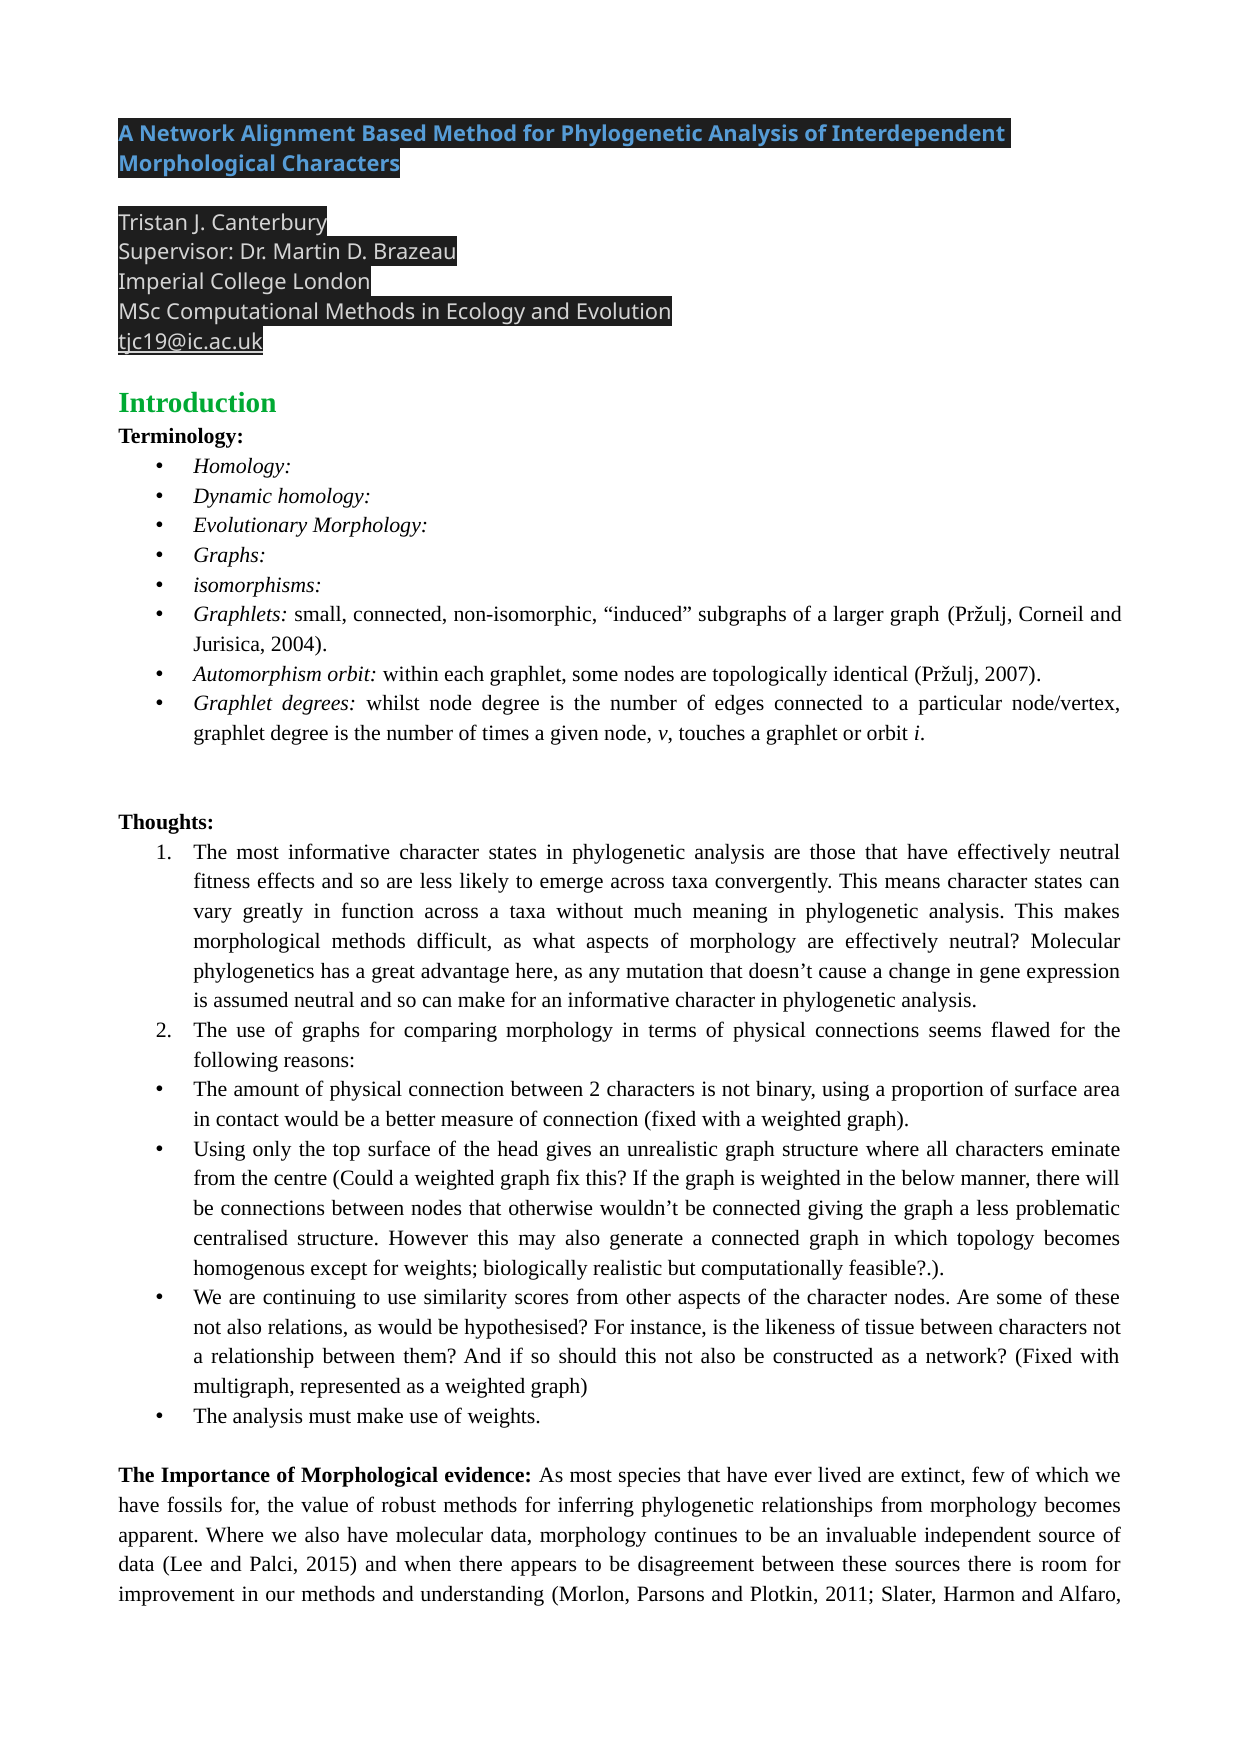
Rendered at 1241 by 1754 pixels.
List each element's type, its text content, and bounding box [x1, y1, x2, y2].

list Graphs: [156, 537, 1122, 567]
text Thoughts: [118, 805, 1122, 834]
text Imperial College London [118, 266, 1122, 296]
list The most informative character states in phylogenetic analysis are those that have effectively neutral fitness effects and so are less likely to emerge across taxa convergently. This means character states can vary greatly in function across a taxa without much meaning in phylogenetic analysis. This makes morphological methods difficult, as what aspects of morphology are effectively neutral? Molecular phylogenetics has a great advantage here, as any mutation that doesn’t cause a change in gene expression is assumed neutral and so can make for an informative character in phylogenetic analysis. [156, 834, 1122, 1012]
list isomorphisms: [156, 567, 1122, 597]
list Dynamic homology: [156, 478, 1122, 508]
text Supervisor: Dr. Martin D. Brazeau [118, 236, 1122, 266]
text tjc19@ic.ac.uk [118, 326, 1122, 355]
text A Network Alignment Based Method for Phylogenetic Analysis of Interdependent Morphological Characters [118, 118, 1122, 178]
list We are continuing to use similarity scores from other aspects of the character nodes. Are some of these not also relations, as would be hypothesised? For instance, is the likeness of tissue between characters not a relationship between them? And if so should this not also be constructed as a network? (Fixed with multigraph, represented as a weighted graph) [156, 1280, 1122, 1398]
text Introduction [118, 385, 1122, 419]
text Tristan J. Canterbury [118, 206, 1122, 236]
list Graphlet degrees: whilst node degree is the number of edges connected to a particular node/vertex, graphlet degree is the number of times a given node, v, touches a graphlet or orbit i. [156, 686, 1122, 745]
list Automorphism orbit: within each graphlet, some nodes are topologically identical (Pržulj, 2007)⁠. [156, 656, 1122, 686]
list The use of graphs for comparing morphology in terms of physical connections seems flawed for the following reasons: [156, 1012, 1122, 1072]
list Homology: [156, 448, 1122, 478]
list Evolutionary Morphology: [156, 508, 1122, 537]
text Terminology: [118, 419, 1122, 448]
list Graphlets: small, connected, non-isomorphic, “induced” subgraphs of a larger graph (Pržulj, Corneil and Jurisica, 2004)⁠. [156, 597, 1122, 656]
list The analysis must make use of weights. [156, 1398, 1122, 1428]
list Using only the top surface of the head gives an unrealistic graph structure where all characters eminate from the centre (Could a weighted graph fix this? If the graph is weighted in the below manner, there will be connections between nodes that otherwise wouldn’t be connected giving the graph a less problematic centralised structure. However this may also generate a connected graph in which topology becomes homogenous except for weights; biologically realistic but computationally feasible?.). [156, 1131, 1122, 1280]
text MSc Computational Methods in Ecology and Evolution [118, 296, 1122, 326]
text The Importance of Morphological evidence: As most species that have ever lived are extinct, few of which we have fossils for, the value of robust methods for inferring phylogenetic relationships from morphology becomes apparent. Where we also have molecular data, morphology continues to be an invaluable independent source of data (Lee and Palci, 2015)⁠ and when there appears to be disagreement between these sources there is room for improvement in our methods and understanding (Morlon, Parsons and Plotkin, 2011; Slater, Harmon and Alfaro, [118, 1458, 1122, 1606]
list The amount of physical connection between 2 characters is not binary, using a proportion of surface area in contact would be a better measure of connection (fixed with a weighted graph). [156, 1072, 1122, 1131]
